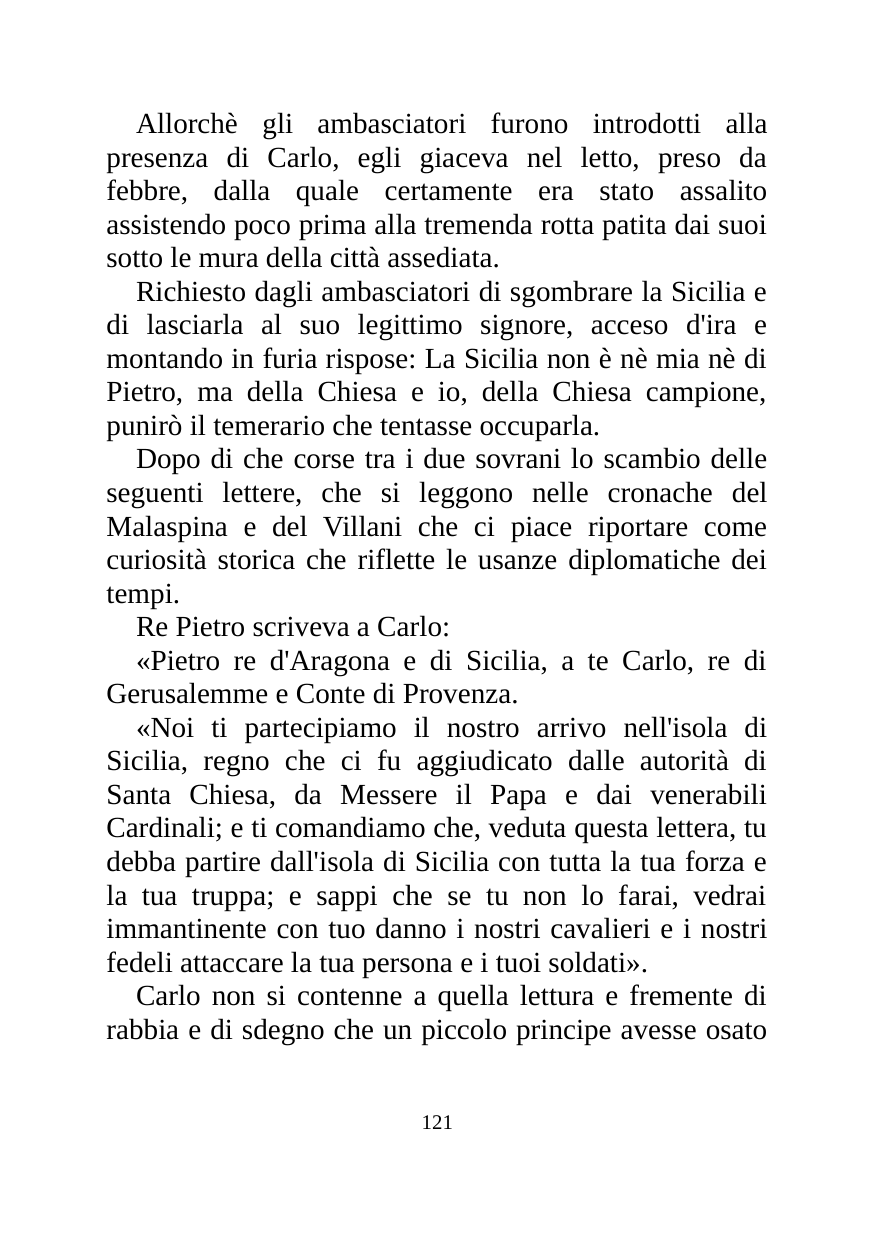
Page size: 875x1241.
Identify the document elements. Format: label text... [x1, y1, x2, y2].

text Richiesto dagli ambasciatori di sgombrare la Sicilia e di lasciarla al suo legittimo signore, acceso d'ira e montando in furia rispose: La Sicilia non è nè mia nè di Pietro, ma della Chiesa e io, della Chiesa campione, punirò il temerario che tentasse occuparla. [106, 274, 768, 442]
text «Pietro re d'Aragona e di Sicilia, a te Carlo, re di Gerusalemme e Conte di Provenza. [106, 643, 768, 710]
text Dopo di che corse tra i due sovrani lo scambio delle seguenti lettere, che si leggono nelle cronache del Malaspina e del Villani che ci piace riportare come curiosità storica che riflette le usanze diplomatiche dei tempi. [106, 442, 768, 609]
text Allorchè gli ambasciatori furono introdotti alla presenza di Carlo, egli giaceva nel letto, preso da febbre, dalla quale certamente era stato assalito assistendo poco prima alla tremenda rotta patita dai suoi sotto le mura della città assediata. [106, 106, 768, 274]
text «Noi ti partecipiamo il nostro arrivo nell'isola di Sicilia, regno che ci fu aggiudicato dalle autorità di Santa Chiesa, da Messere il Papa e dai venerabili Cardinali; e ti comandiamo che, veduta questa lettera, tu debba partire dall'isola di Sicilia con tutta la tua forza e la tua truppa; e sappi che se tu non lo farai, vedrai immantinente con tuo danno i nostri cavalieri e i nostri fedeli attaccare la tua persona e i tuoi soldati». [106, 710, 768, 978]
text Carlo non si contenne a quella lettura e fremente di rabbia e di sdegno che un piccolo principe avesse osato [106, 978, 768, 1045]
text Re Pietro scriveva a Carlo: [106, 609, 768, 643]
